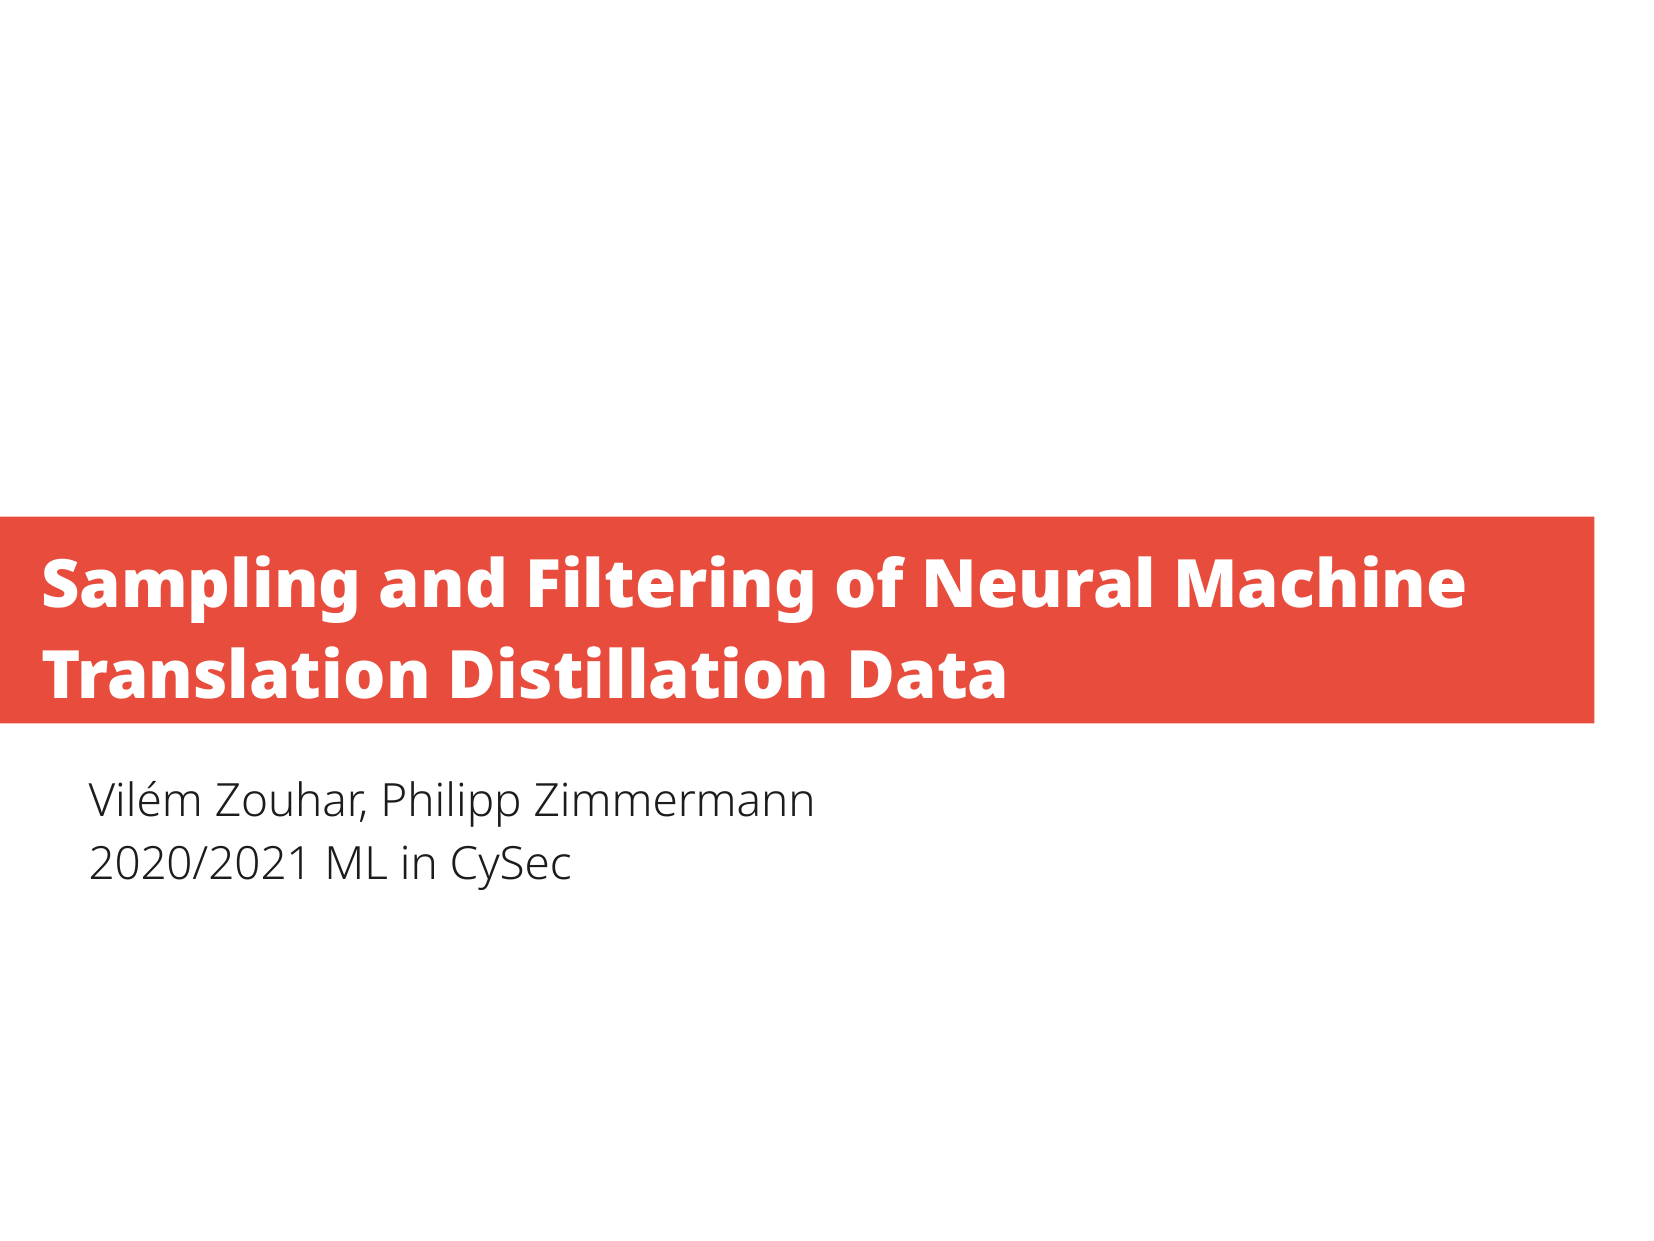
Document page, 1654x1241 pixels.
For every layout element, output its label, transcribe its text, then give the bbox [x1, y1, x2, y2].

subtitle Vilém Zouhar, Philipp Zimmermann 2020/2021 ML in CySec [88, 767, 1595, 1182]
title Sampling and Filtering of Neural Machine Translation Distillation Data [41, 569, 1577, 718]
